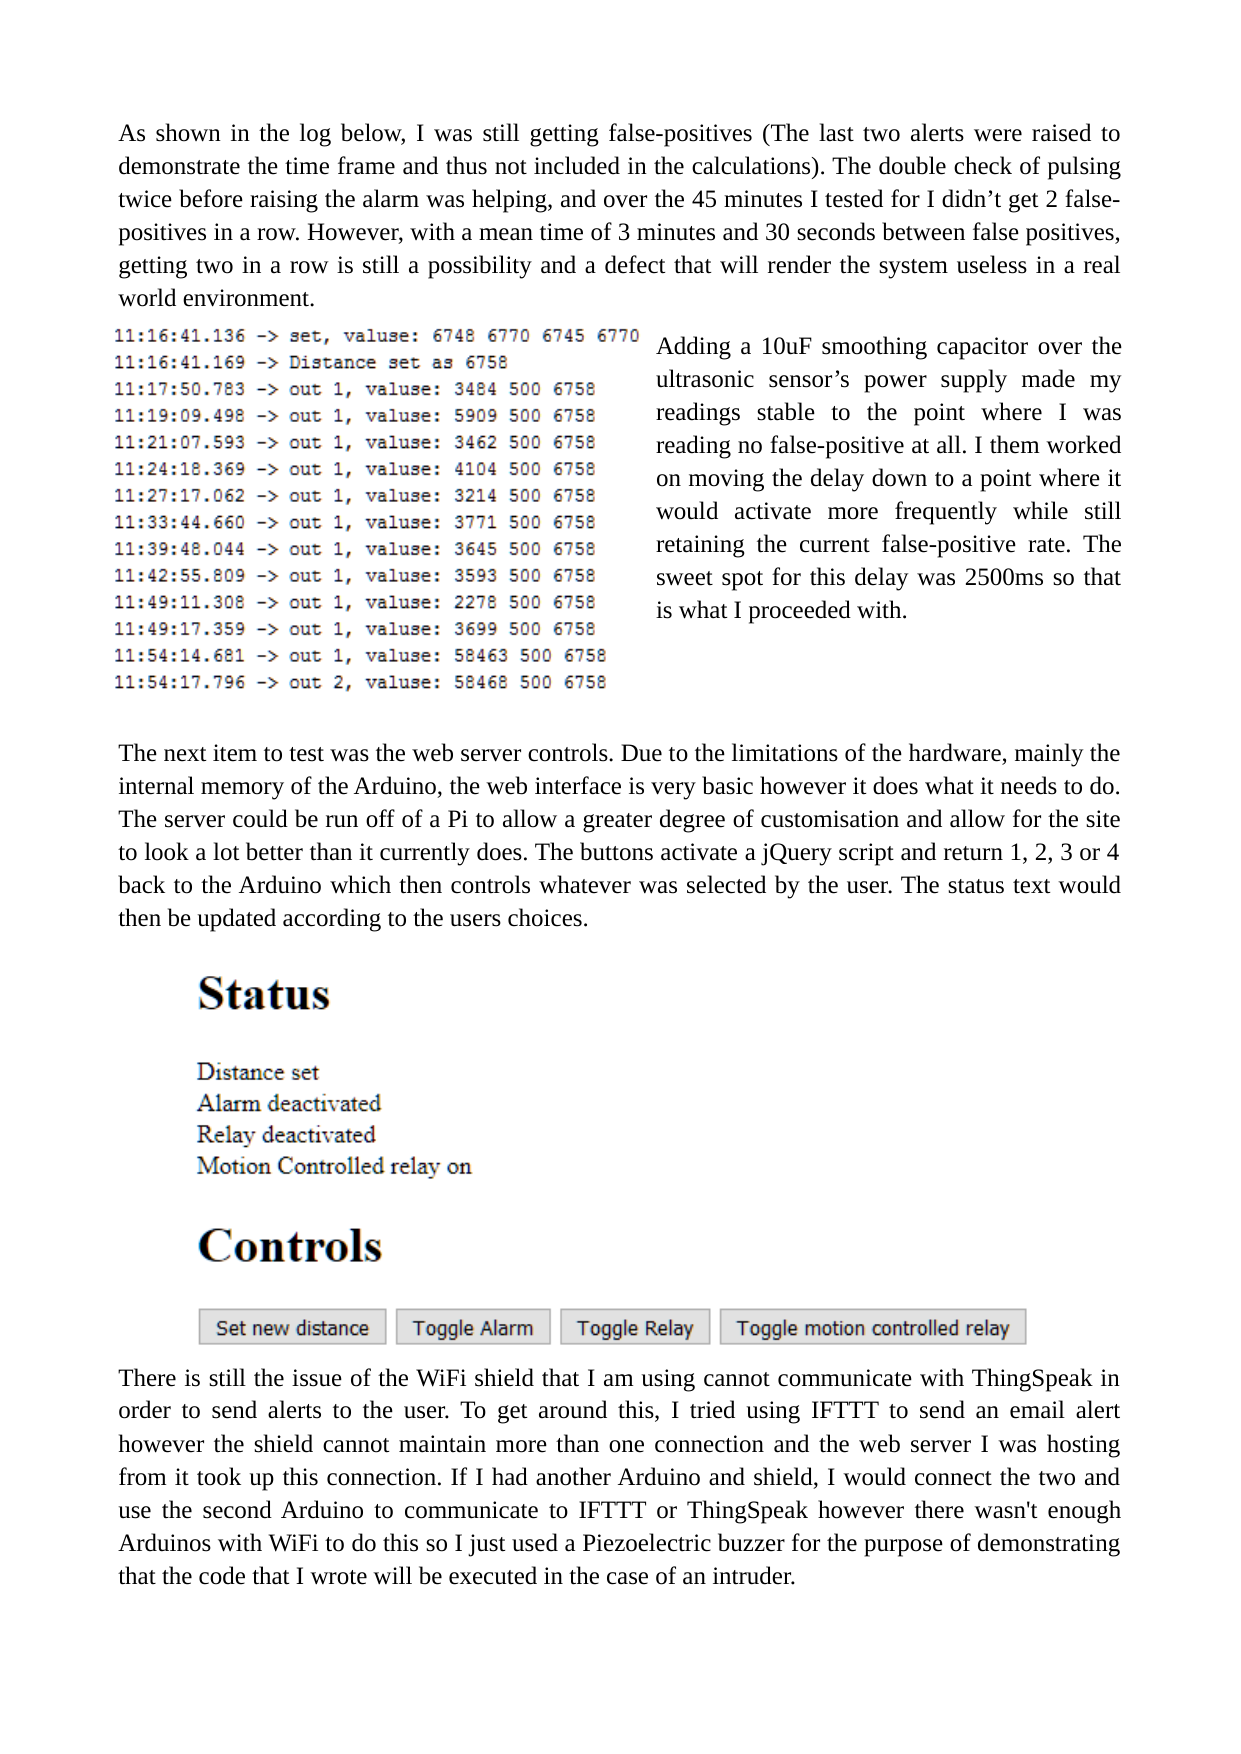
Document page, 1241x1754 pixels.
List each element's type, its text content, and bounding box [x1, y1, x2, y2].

picture [185, 950, 1055, 1359]
text As shown in the log below, I was still getting false-positives (The last two alerts were raised to demonstrate the time frame and thus not included in the calculations). The double check of pulsing twice before raising the alarm was helping, and over the 45 minutes I tested for I didn’t get 2 false-positives in a row. However, with a mean time of 3 minutes and 30 seconds between false positives, getting two in a row is still a possibility and a defect that will render the system useless in a real world environment. [118, 118, 1122, 312]
text There is still the issue of the WiFi shield that I am using cannot communicate with ThingSpeak in order to send alerts to the user. To get around this, I tried using IFTTT to send an email alert however the shield cannot maintain more than one connection and the web server I was hosting from it took up this connection. If I had another Arduino and shield, I would connect the two and use the second Arduino to communicate to IFTTT or ThingSpeak however there wasn't enough Arduinos with WiFi to do this so I just used a Piezoelectric buzzer for the purpose of demonstrating that the code that I wrote will be executed in the case of an intruder. [118, 1359, 1122, 1589]
text The next item to test was the web server controls. Due to the limitations of the hardware, mainly the internal memory of the Arduino, the web interface is very basic however it does what it needs to do. The server could be run off of a Pi to allow a greater degree of customisation and allow for the site to look a lot better than it currently does. The buttons activate a jQuery script and return 1, 2, 3 or 4 back to the Arduino which then controls whatever was selected by the user. The status text would then be updated according to the users choices. [118, 738, 1122, 932]
picture [112, 320, 656, 712]
text Adding a 10uF smoothing capacitor over the ultrasonic sensor’s power supply made my readings stable to the point where I was reading no false-positive at all. I them worked on moving the delay down to a point where it would activate more frequently while still retaining the current false-positive rate. The sweet spot for this delay was 2500ms so that is what I proceeded with. [656, 331, 1122, 624]
